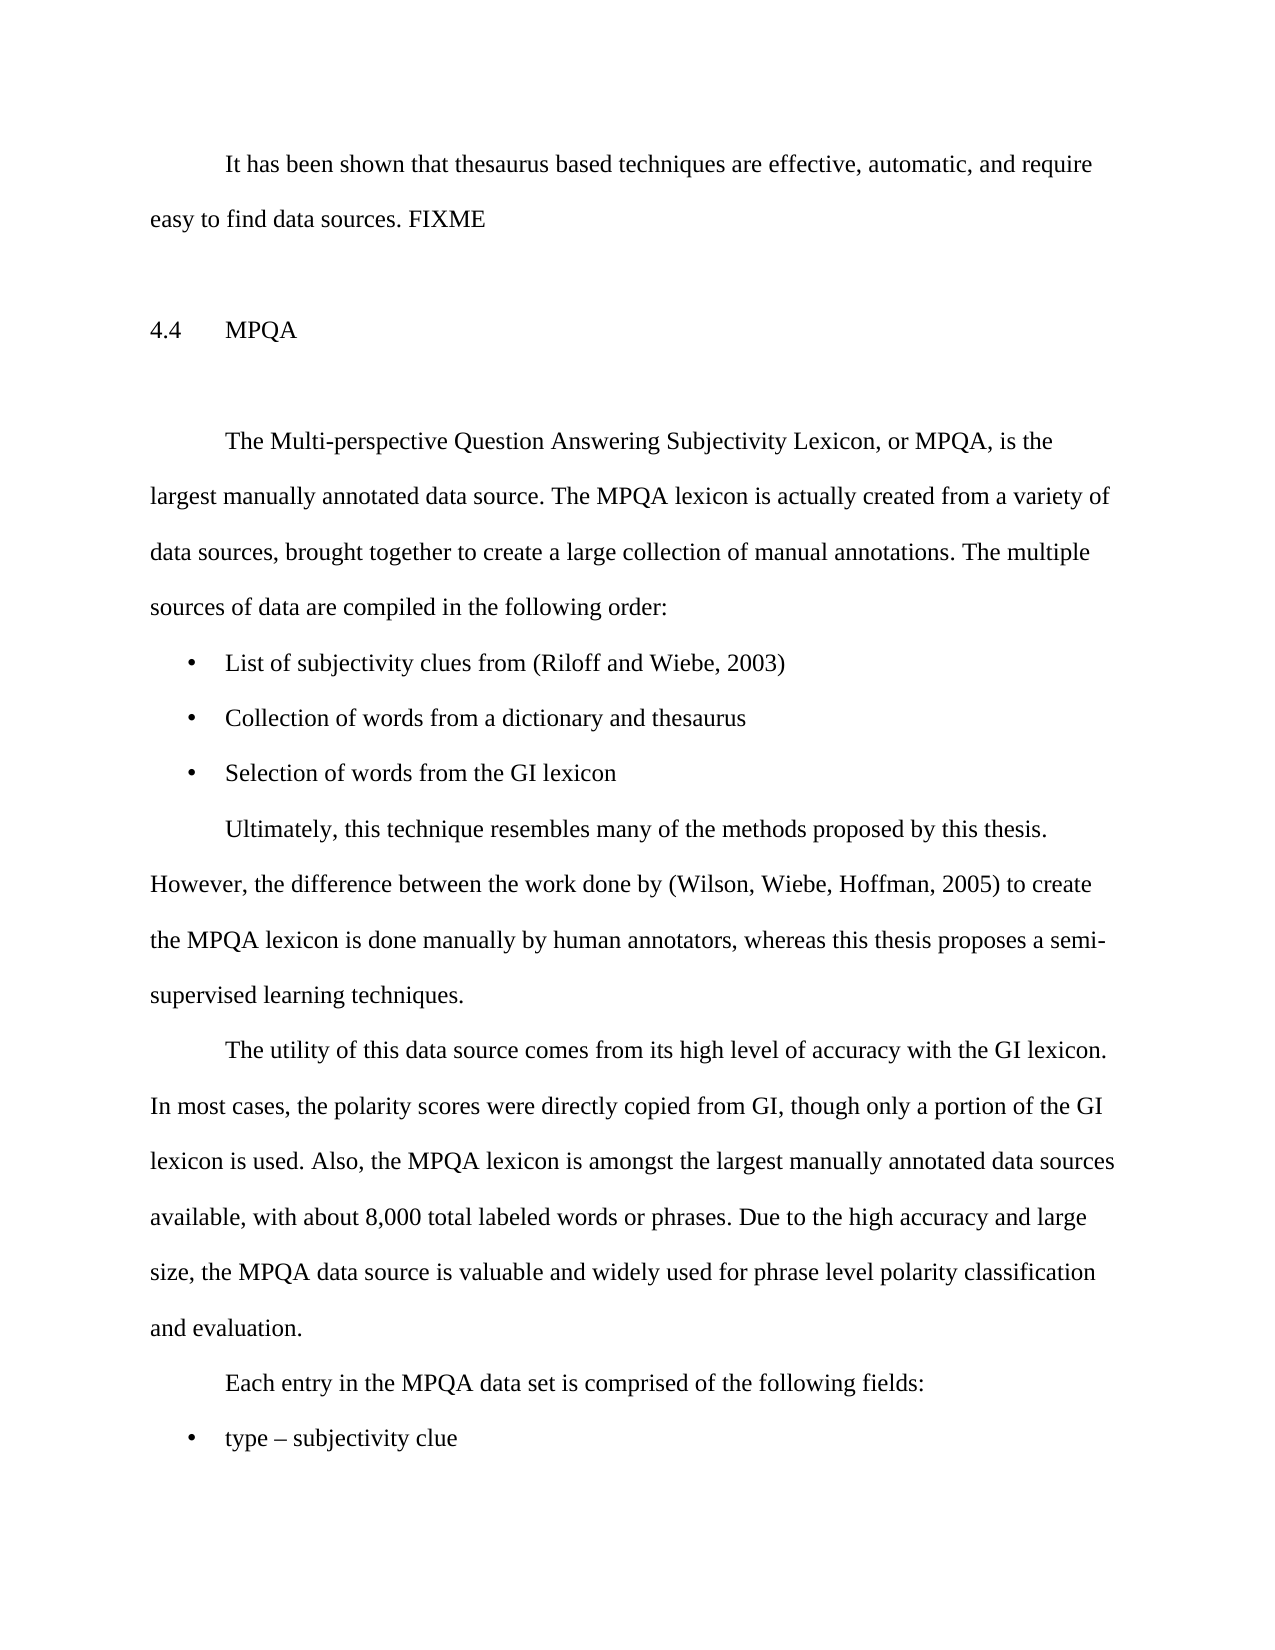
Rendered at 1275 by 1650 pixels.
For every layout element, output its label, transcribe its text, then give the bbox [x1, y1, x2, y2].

text 4.4 MPQA [150, 316, 1125, 344]
list List of subjectivity clues from (Riloff and Wiebe, 2003) [187, 649, 1125, 676]
text Each entry in the MPQA data set is comprised of the following fields: [150, 1369, 1125, 1397]
text Ultimately, this technique resembles many of the methods proposed by this thesis. However, the difference between the work done by (Wilson, Wiebe, Hoffman, 2005) to create the MPQA lexicon is done manually by human annotators, whereas this thesis proposes a semi-supervised learning techniques. [150, 815, 1125, 1009]
text The Multi-perspective Question Answering Subjectivity Lexicon, or MPQA, is the largest manually annotated data source. The MPQA lexicon is actually created from a variety of data sources, brought together to create a large collection of manual annotations. The multiple sources of data are compiled in the following order: [150, 427, 1125, 621]
text The utility of this data source comes from its high level of accuracy with the GI lexicon. In most cases, the polarity scores were directly copied from GI, though only a portion of the GI lexicon is used. Also, the MPQA lexicon is amongst the largest manually annotated data sources available, with about 8,000 total labeled words or phrases. Due to the high accuracy and large size, the MPQA data source is valuable and widely used for phrase level polarity classification and evaluation. [150, 1037, 1125, 1341]
list type – subjectivity clue [187, 1424, 1125, 1452]
list Selection of words from the GI lexicon [187, 759, 1125, 787]
text It has been shown that thesaurus based techniques are effective, automatic, and require easy to find data sources. FIXME [150, 150, 1125, 233]
list Collection of words from a dictionary and thesaurus [187, 704, 1125, 732]
